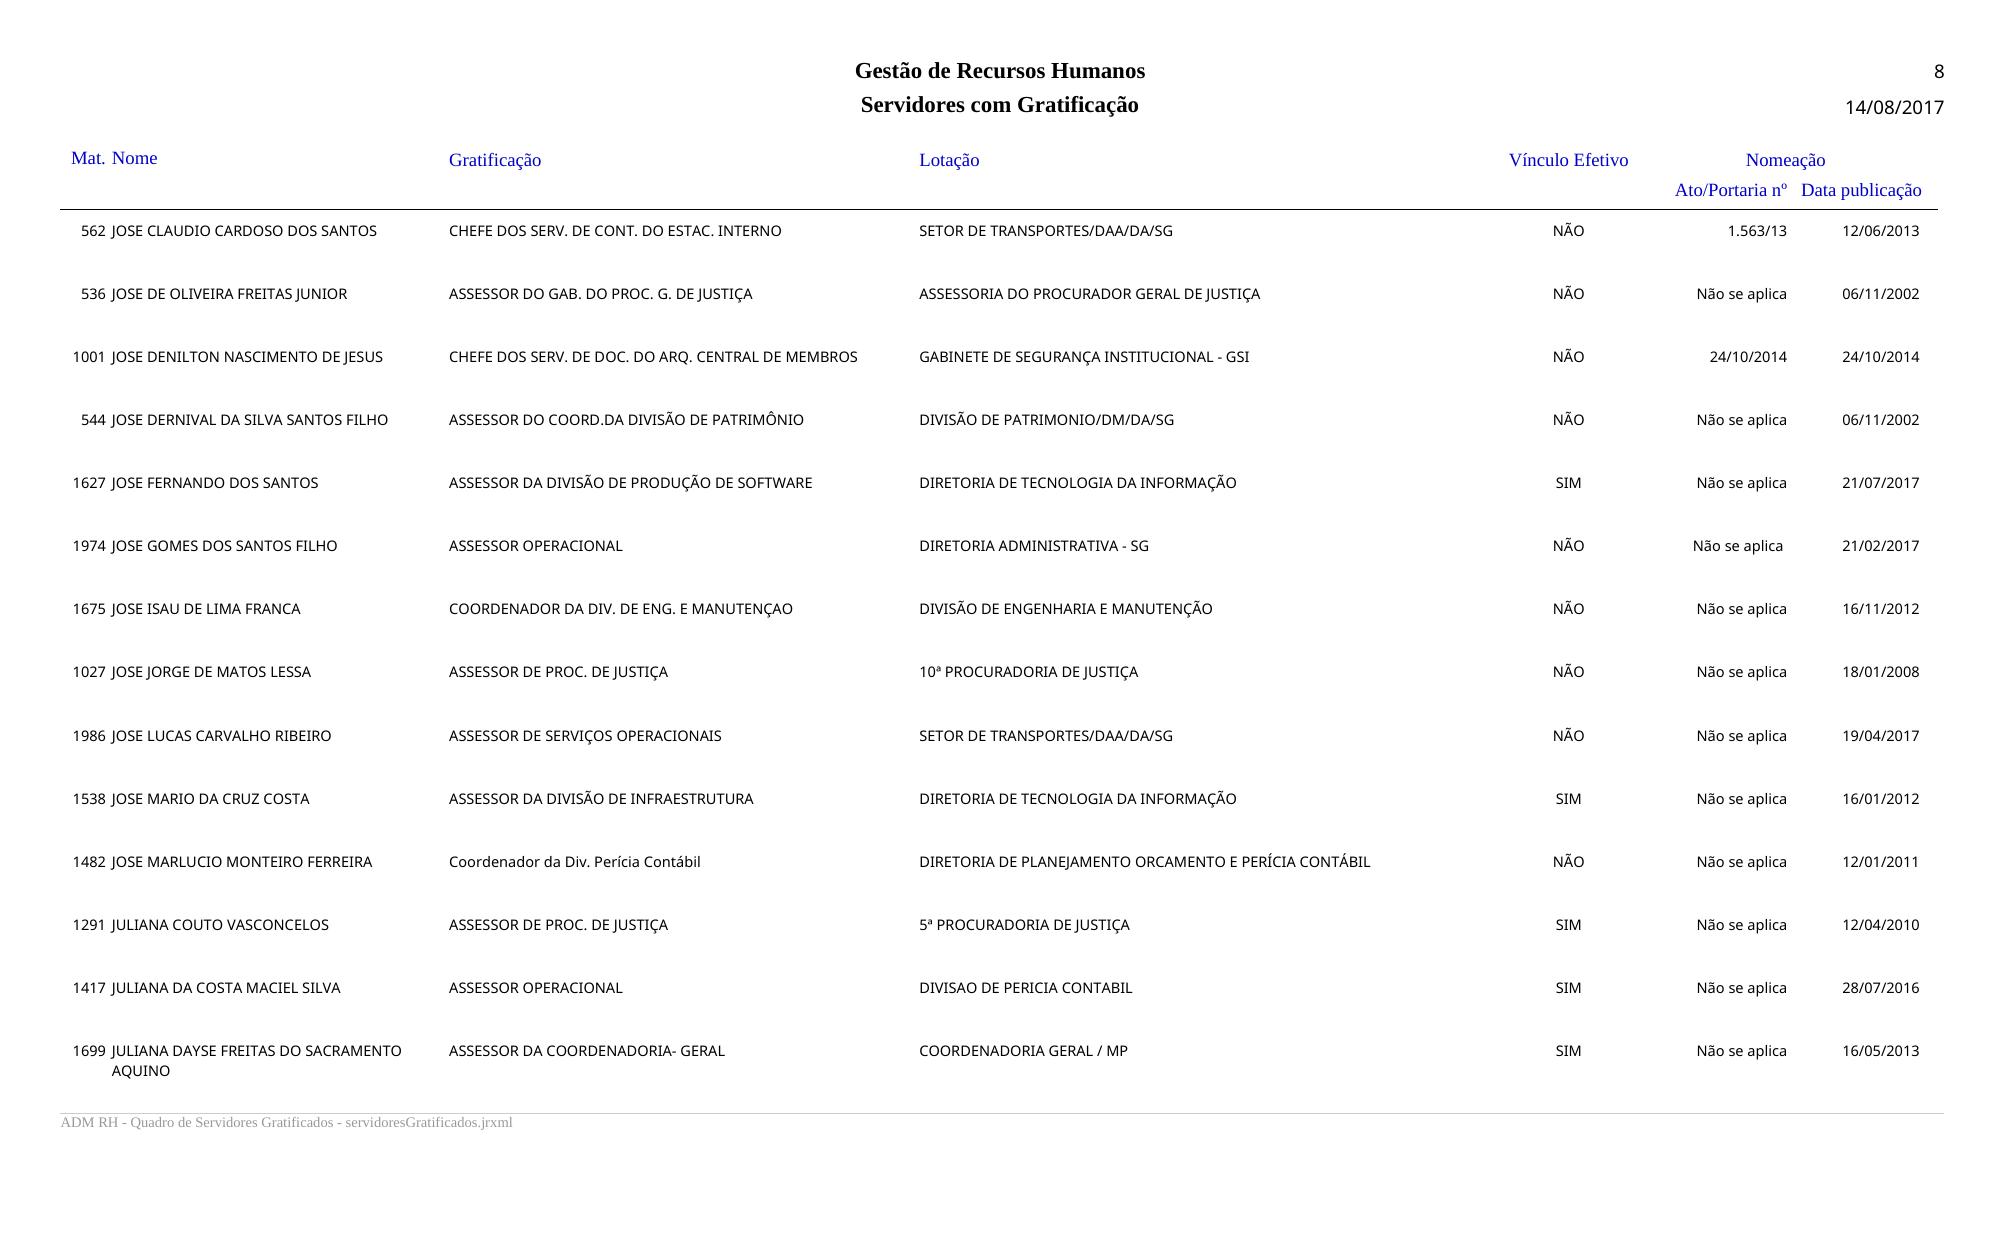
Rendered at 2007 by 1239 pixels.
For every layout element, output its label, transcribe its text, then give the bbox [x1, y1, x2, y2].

table_cell 24/10/2014 [1793, 347, 1919, 375]
table_cell [1945, 59, 2007, 85]
table_cell [0, 347, 9, 375]
table_cell 12/01/2011 [1793, 852, 1919, 880]
table_cell [1642, 852, 1649, 880]
table_cell [440, 817, 449, 831]
table_cell [0, 452, 112, 470]
table_cell DIRETORIA ADMINISTRATIVA - SG [919, 536, 1486, 596]
table_cell [1920, 1041, 2007, 1069]
table_cell [1642, 220, 1649, 249]
table_cell [440, 263, 449, 280]
table_cell [0, 768, 112, 785]
table_cell [1486, 410, 1495, 438]
table_cell 16/11/2012 [1793, 599, 1919, 628]
table_cell [910, 452, 919, 470]
table_cell [1486, 978, 1495, 1006]
table_cell [0, 831, 112, 848]
table_cell [0, 978, 9, 1006]
table_cell Ato/Portaria nº [1649, 179, 1787, 208]
table_cell Não se aplica [1649, 789, 1787, 817]
table_cell [1486, 284, 1495, 312]
table_cell DIRETORIA DE TECNOLOGIA DA INFORMAÇÃO [919, 473, 1486, 533]
table_cell 1986 [9, 725, 106, 754]
table_cell JOSE LUCAS CARVALHO RIBEIRO [112, 725, 440, 785]
table_cell [1486, 817, 1495, 831]
table_cell [1486, 662, 1495, 691]
table_cell NÃO [1495, 536, 1642, 578]
table_cell [0, 754, 112, 767]
table_cell [0, 599, 9, 628]
table_cell [910, 662, 919, 691]
table_cell [1642, 473, 1649, 501]
table_cell 1699 [9, 1041, 106, 1069]
table_cell [910, 312, 919, 326]
table_cell [0, 704, 112, 722]
table_cell [106, 473, 112, 501]
table_cell [910, 628, 919, 641]
table_cell ASSESSOR DE PROC. DE JUSTIÇA [449, 915, 910, 975]
table_cell [0, 852, 9, 880]
table_cell SIM [1495, 1041, 1642, 1083]
table_cell [1787, 473, 1792, 501]
table_cell COORDENADOR DA DIV. DE ENG. E MANUTENÇAO [449, 599, 910, 659]
table_cell NÃO [1495, 284, 1642, 326]
table_cell [1642, 789, 1649, 817]
table_cell [0, 211, 2007, 220]
table_cell [440, 536, 449, 564]
table_cell NÃO [1495, 725, 1642, 767]
table_cell [910, 880, 919, 894]
table_cell [0, 1113, 60, 1137]
table_cell NÃO [1495, 220, 1642, 262]
table_cell [1787, 347, 1792, 375]
table_cell [910, 578, 919, 596]
table_cell ASSESSOR DE PROC. DE JUSTIÇA [449, 662, 910, 722]
table_cell [1486, 704, 2007, 722]
table_cell [0, 1070, 112, 1083]
table_cell 10ª PROCURADORIA DE JUSTIÇA [919, 662, 1486, 722]
table_cell [440, 565, 449, 578]
table_cell JOSE ISAU DE LIMA FRANCA [112, 599, 440, 659]
table_cell [0, 284, 9, 312]
table_cell [440, 768, 449, 785]
table_cell [910, 263, 919, 280]
table_cell JOSE FERNANDO DOS SANTOS [112, 473, 440, 533]
table_cell [440, 957, 449, 975]
table_cell [0, 95, 213, 123]
table_cell JOSE CLAUDIO CARDOSO DOS SANTOS [112, 220, 440, 280]
table_cell [1486, 249, 1495, 262]
table_cell [106, 725, 112, 754]
table_cell GABINETE DE SEGURANÇA INSTITUCIONAL - GSI [919, 347, 1486, 407]
table_cell [1920, 536, 2007, 564]
table_cell [1486, 691, 1495, 704]
table_cell [910, 754, 919, 767]
table_cell [1486, 599, 1495, 628]
table_cell 06/11/2002 [1793, 284, 1919, 312]
table_cell NÃO [1495, 599, 1642, 641]
table_cell [1486, 789, 1495, 817]
table_cell Não se aplica [1649, 410, 1787, 438]
table_cell [0, 410, 9, 438]
table_cell Lotação [919, 149, 1486, 178]
table_cell [910, 894, 919, 912]
table_cell [1486, 852, 1495, 880]
table_cell [0, 894, 112, 912]
table_cell [0, 578, 112, 596]
table_cell ASSESSOR DO COORD.DA DIVISÃO DE PATRIMÔNIO [449, 410, 910, 470]
table_cell [440, 894, 449, 912]
table_cell [1642, 347, 1649, 375]
table_cell 28/07/2016 [1793, 978, 1919, 1006]
table_cell [910, 389, 919, 407]
table_cell JOSE GOMES DOS SANTOS FILHO [112, 536, 440, 596]
table_cell [0, 628, 112, 641]
table_cell [106, 852, 112, 880]
table_cell [1486, 1006, 1495, 1020]
table_cell [440, 284, 449, 312]
table_cell [1642, 599, 1649, 628]
table_cell [1642, 725, 1649, 754]
table_cell 12/06/2013 [1793, 220, 1919, 249]
table_cell [0, 249, 112, 262]
table_cell [1787, 220, 1792, 249]
table_cell [106, 915, 112, 943]
table_cell [440, 691, 449, 704]
table_cell [0, 943, 112, 957]
table_cell [910, 852, 919, 880]
table_cell [1486, 515, 2007, 533]
table_cell [910, 1070, 919, 1083]
table_cell ASSESSOR DA DIVISÃO DE INFRAESTRUTURA [449, 789, 910, 848]
table_cell 1.563/13 [1649, 220, 1787, 249]
table_cell [440, 220, 449, 249]
table_cell DIVISÃO DE PATRIMONIO/DM/DA/SG [919, 410, 1486, 470]
table_cell 16/01/2012 [1793, 789, 1919, 817]
table_cell [1642, 375, 2007, 389]
table_cell ASSESSOR OPERACIONAL [449, 536, 910, 596]
table_cell [1486, 831, 2007, 848]
table_cell [1642, 943, 2007, 957]
table_cell [1486, 389, 2007, 407]
table_cell [1787, 410, 1792, 438]
table_cell [440, 578, 449, 596]
table_cell ASSESSOR DA DIVISÃO DE PRODUÇÃO DE SOFTWARE [449, 473, 910, 533]
table_cell [0, 149, 44, 177]
table_cell 1291 [9, 915, 106, 943]
table_cell ADM RH - Quadro de Servidores Gratificados - servidoresGratificados.jrxml [60, 1114, 1944, 1137]
table_cell [440, 978, 449, 1006]
table_cell [1920, 410, 2007, 438]
table_cell [1920, 284, 2007, 312]
table_cell [440, 1070, 449, 1083]
table_cell [0, 1101, 2007, 1113]
table_header Mat. [44, 147, 106, 177]
table_cell [1486, 641, 2007, 659]
table_cell [1486, 957, 2007, 975]
table_cell 5ª PROCURADORIA DE JUSTIÇA [919, 915, 1486, 975]
table_cell [440, 662, 449, 691]
table_cell [910, 704, 919, 722]
table_cell JOSE JORGE DE MATOS LESSA [112, 662, 440, 722]
table_cell [1486, 565, 1495, 578]
table_cell Gestão de Recursos Humanos [213, 57, 1787, 85]
table_cell [1642, 691, 2007, 704]
table_cell [1486, 1070, 1495, 1083]
table_cell [1486, 725, 1495, 754]
table_cell [1642, 1041, 1649, 1069]
table_cell [910, 957, 919, 975]
table_cell [1642, 754, 2007, 767]
table_cell [0, 1006, 112, 1020]
table_cell [910, 641, 919, 659]
table_cell 1974 [9, 536, 106, 564]
table_cell [106, 284, 112, 312]
table_header Nome [112, 147, 199, 177]
table_cell 19/04/2017 [1793, 725, 1919, 754]
table_cell [1787, 852, 1792, 880]
table_cell ASSESSOR DA COORDENADORIA- GERAL [449, 1041, 910, 1101]
table_cell [1642, 880, 2007, 894]
table_cell [440, 1041, 449, 1069]
table_cell JOSE MARIO DA CRUZ COSTA [112, 789, 440, 848]
table_cell [1642, 501, 2007, 515]
table_cell [910, 515, 919, 533]
table_cell [0, 220, 9, 249]
table_cell [1920, 852, 2007, 880]
table_cell [1922, 149, 2007, 177]
table_cell [440, 326, 449, 343]
table_cell [1920, 725, 2007, 754]
table_cell SIM [1495, 978, 1642, 1020]
table_cell [910, 473, 919, 501]
table_cell [1920, 220, 2007, 249]
table_cell JULIANA DAYSE FREITAS DO SACRAMENTO AQUINO [112, 1041, 440, 1101]
table_cell [0, 880, 112, 894]
table_cell [0, 179, 1649, 208]
table_cell [440, 1020, 449, 1038]
table_cell JOSE MARLUCIO MONTEIRO FERREIRA [112, 852, 440, 912]
table_cell 8 [1790, 59, 1944, 85]
table_cell [440, 347, 449, 375]
table_cell 544 [9, 410, 106, 438]
table_cell [440, 628, 449, 641]
table_cell [910, 438, 919, 452]
table_cell [0, 1020, 112, 1038]
table_cell [440, 754, 449, 767]
table_cell Não se aplica [1649, 284, 1787, 312]
table_cell 1538 [9, 789, 106, 817]
table_cell [440, 880, 449, 894]
table_cell Não se aplica [1649, 662, 1787, 691]
table_cell [910, 978, 919, 1006]
table_cell [910, 691, 919, 704]
table_cell [0, 691, 112, 704]
table_cell [1787, 978, 1792, 1006]
table_cell NÃO [1495, 852, 1642, 894]
table_cell [1486, 578, 2007, 596]
table_cell [440, 452, 449, 470]
table_cell 1027 [9, 662, 106, 691]
table_cell [1486, 263, 2007, 280]
table_cell [910, 915, 919, 943]
table_cell ASSESSORIA DO PROCURADOR GERAL DE JUSTIÇA [919, 284, 1486, 343]
table_cell CHEFE DOS SERV. DE CONT. DO ESTAC. INTERNO [449, 220, 910, 280]
table_cell 16/05/2013 [1793, 1041, 1919, 1069]
table_cell [1920, 978, 2007, 1006]
table_cell 1675 [9, 599, 106, 628]
table_cell SIM [1495, 473, 1642, 515]
table_cell Vínculo Efetivo [1495, 149, 1642, 178]
table_cell [1642, 438, 2007, 452]
table_cell [1486, 754, 1495, 767]
table_cell Não se aplica [1649, 915, 1787, 943]
table_cell [0, 641, 112, 659]
table_cell [0, 85, 2007, 91]
table_cell [1486, 768, 2007, 785]
table_cell 12/04/2010 [1793, 915, 1919, 943]
table_cell [0, 662, 9, 691]
table_cell [0, 789, 9, 817]
table_cell 562 [9, 220, 106, 249]
table_cell [440, 704, 449, 722]
table_cell [1642, 312, 2007, 326]
table_cell Servidores com Gratificação [213, 91, 1787, 123]
table_cell [1642, 662, 1649, 691]
table_cell [440, 501, 449, 515]
table_cell Não se aplica [1649, 599, 1787, 628]
table_cell [910, 536, 919, 564]
table_cell [0, 263, 112, 280]
table_cell [440, 312, 449, 326]
table_cell [910, 789, 919, 817]
table_cell [0, 817, 112, 831]
table_cell [0, 725, 9, 754]
table_cell [1486, 880, 1495, 894]
table_cell [1920, 915, 2007, 943]
table_cell [910, 410, 919, 438]
table_cell [440, 473, 449, 501]
table_cell 21/02/2017 [1793, 536, 1919, 564]
table_cell 536 [9, 284, 106, 312]
table_cell [1642, 249, 2007, 262]
table_cell [1787, 725, 1792, 754]
table_cell [910, 375, 919, 389]
table_cell Não se aplica [1649, 536, 1787, 564]
table_cell [910, 347, 919, 375]
table_cell [440, 831, 449, 848]
table_cell 1482 [9, 852, 106, 880]
table_cell [910, 831, 919, 848]
table_cell [106, 220, 112, 249]
table_cell DIVISAO DE PERICIA CONTABIL [919, 978, 1486, 1038]
table_cell DIRETORIA DE TECNOLOGIA DA INFORMAÇÃO [919, 789, 1486, 848]
table_cell DIVISÃO DE ENGENHARIA E MANUTENÇÃO [919, 599, 1486, 659]
table_cell [0, 326, 112, 343]
table_cell Não se aplica [1649, 852, 1787, 880]
table_cell JOSE DE OLIVEIRA FREITAS JUNIOR [112, 284, 440, 343]
table_cell [1920, 347, 2007, 375]
table_cell [106, 347, 112, 375]
table_cell [1787, 599, 1792, 628]
table_cell [1486, 452, 2007, 470]
table_cell [0, 515, 112, 533]
table_cell [910, 326, 919, 343]
table_cell ASSESSOR DE SERVIÇOS OPERACIONAIS [449, 725, 910, 785]
table_cell 1627 [9, 473, 106, 501]
table_cell [440, 1083, 449, 1101]
table_cell Gratificação [449, 149, 910, 178]
table_cell [1920, 599, 2007, 628]
table_cell NÃO [1495, 410, 1642, 452]
table_cell [1486, 628, 1495, 641]
table_cell [1486, 1020, 2007, 1038]
table_cell CHEFE DOS SERV. DE DOC. DO ARQ. CENTRAL DE MEMBROS [449, 347, 910, 407]
table_cell [440, 1006, 449, 1020]
table_cell [440, 915, 449, 943]
table_cell [1486, 220, 1495, 249]
table_cell [440, 641, 449, 659]
table_cell [1486, 943, 1495, 957]
table_cell Não se aplica [1649, 473, 1787, 501]
table_cell [0, 375, 112, 389]
table_cell [199, 149, 449, 177]
table_cell [0, 565, 112, 578]
table_cell [1642, 978, 1649, 1006]
table_cell [1486, 438, 1495, 452]
table_cell [106, 599, 112, 628]
table_cell Não se aplica [1649, 725, 1787, 754]
table_cell [1486, 473, 1495, 501]
table_cell [440, 599, 449, 628]
table_cell [440, 725, 449, 754]
table_cell [106, 978, 112, 1006]
table_cell [910, 249, 919, 262]
table_cell [1787, 789, 1792, 817]
table_cell [1642, 149, 1649, 177]
table_cell [1486, 326, 2007, 343]
table_cell JULIANA COUTO VASCONCELOS [112, 915, 440, 975]
table_cell [910, 725, 919, 754]
table_cell 1417 [9, 978, 106, 1006]
table_cell [1642, 1006, 2007, 1020]
table_cell [0, 312, 112, 326]
table_cell [440, 943, 449, 957]
table_cell [1486, 1041, 1495, 1069]
table_cell Não se aplica [1649, 978, 1787, 1006]
table_cell [0, 1041, 9, 1069]
table_cell [106, 1041, 112, 1069]
table_cell [440, 389, 449, 407]
table_cell 18/01/2008 [1793, 662, 1919, 691]
table_cell [1642, 1070, 2007, 1083]
table_cell ASSESSOR OPERACIONAL [449, 978, 910, 1038]
table_cell [910, 817, 919, 831]
table_cell [440, 789, 449, 817]
table_cell [910, 284, 919, 312]
table_cell [0, 1083, 112, 1101]
table_cell [440, 410, 449, 438]
table_cell [1787, 662, 1792, 691]
table_cell [106, 662, 112, 691]
table_cell [440, 852, 449, 880]
table_cell [1922, 179, 2007, 208]
table_cell [0, 438, 112, 452]
table_cell [910, 565, 919, 578]
table_cell [1486, 375, 1495, 389]
table_cell [0, 501, 112, 515]
table_cell [1486, 894, 2007, 912]
table_cell DIRETORIA DE PLANEJAMENTO ORCAMENTO E PERÍCIA CONTÁBIL [919, 852, 1486, 912]
table_cell [1486, 149, 1495, 177]
table_cell [1642, 284, 1649, 312]
table_cell ASSESSOR DO GAB. DO PROC. G. DE JUSTIÇA [449, 284, 910, 343]
table_cell SIM [1495, 789, 1642, 831]
table_cell [910, 1006, 919, 1020]
table_header [0, 0, 2007, 57]
table_cell [106, 149, 112, 177]
table_cell [440, 375, 449, 389]
table_cell [910, 220, 919, 249]
table_cell 21/07/2017 [1793, 473, 1919, 501]
table_cell SETOR DE TRANSPORTES/DAA/DA/SG [919, 220, 1486, 280]
table_cell [1920, 473, 2007, 501]
table_cell Não se aplica [1649, 1041, 1787, 1069]
table_cell NÃO [1495, 662, 1642, 704]
table_cell COORDENADORIA GERAL / MP [919, 1041, 1486, 1101]
table_cell [0, 123, 2007, 147]
table_cell [1642, 410, 1649, 438]
table_cell SIM [1495, 915, 1642, 957]
table_cell Nomeação [1649, 149, 1922, 178]
table_cell Coordenador da Div. Perícia Contábil [449, 852, 910, 912]
table_cell [1945, 95, 2007, 123]
table_cell 14/08/2017 [1790, 95, 1944, 123]
table_cell 24/10/2014 [1649, 347, 1787, 375]
table_cell [1945, 1113, 2007, 1137]
table_cell [1486, 347, 1495, 375]
table_cell [440, 515, 449, 533]
table_cell [910, 1041, 919, 1069]
table_cell [910, 501, 919, 515]
table_cell [1486, 1083, 2007, 1101]
table_cell [1642, 628, 2007, 641]
table_cell [1486, 312, 1495, 326]
table_cell [1486, 501, 1495, 515]
table_cell [1486, 536, 1495, 564]
table_cell [1787, 284, 1792, 312]
table_cell [910, 943, 919, 957]
table_cell [910, 768, 919, 785]
table_cell JOSE DERNIVAL DA SILVA SANTOS FILHO [112, 410, 440, 470]
table_cell [0, 59, 213, 85]
table_cell 06/11/2002 [1793, 410, 1919, 438]
table_cell [0, 389, 112, 407]
table_cell [0, 957, 112, 975]
table_cell [1642, 817, 2007, 831]
table_cell [1787, 1041, 1792, 1069]
table_cell [106, 536, 112, 564]
table_cell [0, 915, 9, 943]
table_cell Data publicação [1787, 179, 1922, 208]
table_cell [1642, 536, 1649, 564]
table_cell [910, 599, 919, 628]
table_cell [440, 438, 449, 452]
table_cell [106, 789, 112, 817]
table_cell [1486, 915, 1495, 943]
table_cell NÃO [1495, 347, 1642, 389]
table_cell 1001 [9, 347, 106, 375]
table_cell [1787, 536, 1792, 564]
table_cell [1642, 915, 1649, 943]
table_cell [1642, 565, 2007, 578]
table_cell [440, 249, 449, 262]
table_cell [910, 1083, 919, 1101]
table_cell JULIANA DA COSTA MACIEL SILVA [112, 978, 440, 1038]
table_cell JOSE DENILTON NASCIMENTO DE JESUS [112, 347, 440, 407]
table_cell [1787, 915, 1792, 943]
table_cell [0, 473, 9, 501]
table_cell [106, 410, 112, 438]
table_cell SETOR DE TRANSPORTES/DAA/DA/SG [919, 725, 1486, 785]
table_cell [910, 1020, 919, 1038]
table_cell [910, 149, 919, 177]
table_cell [0, 536, 9, 564]
table_cell [1920, 662, 2007, 691]
table_cell [1920, 789, 2007, 817]
